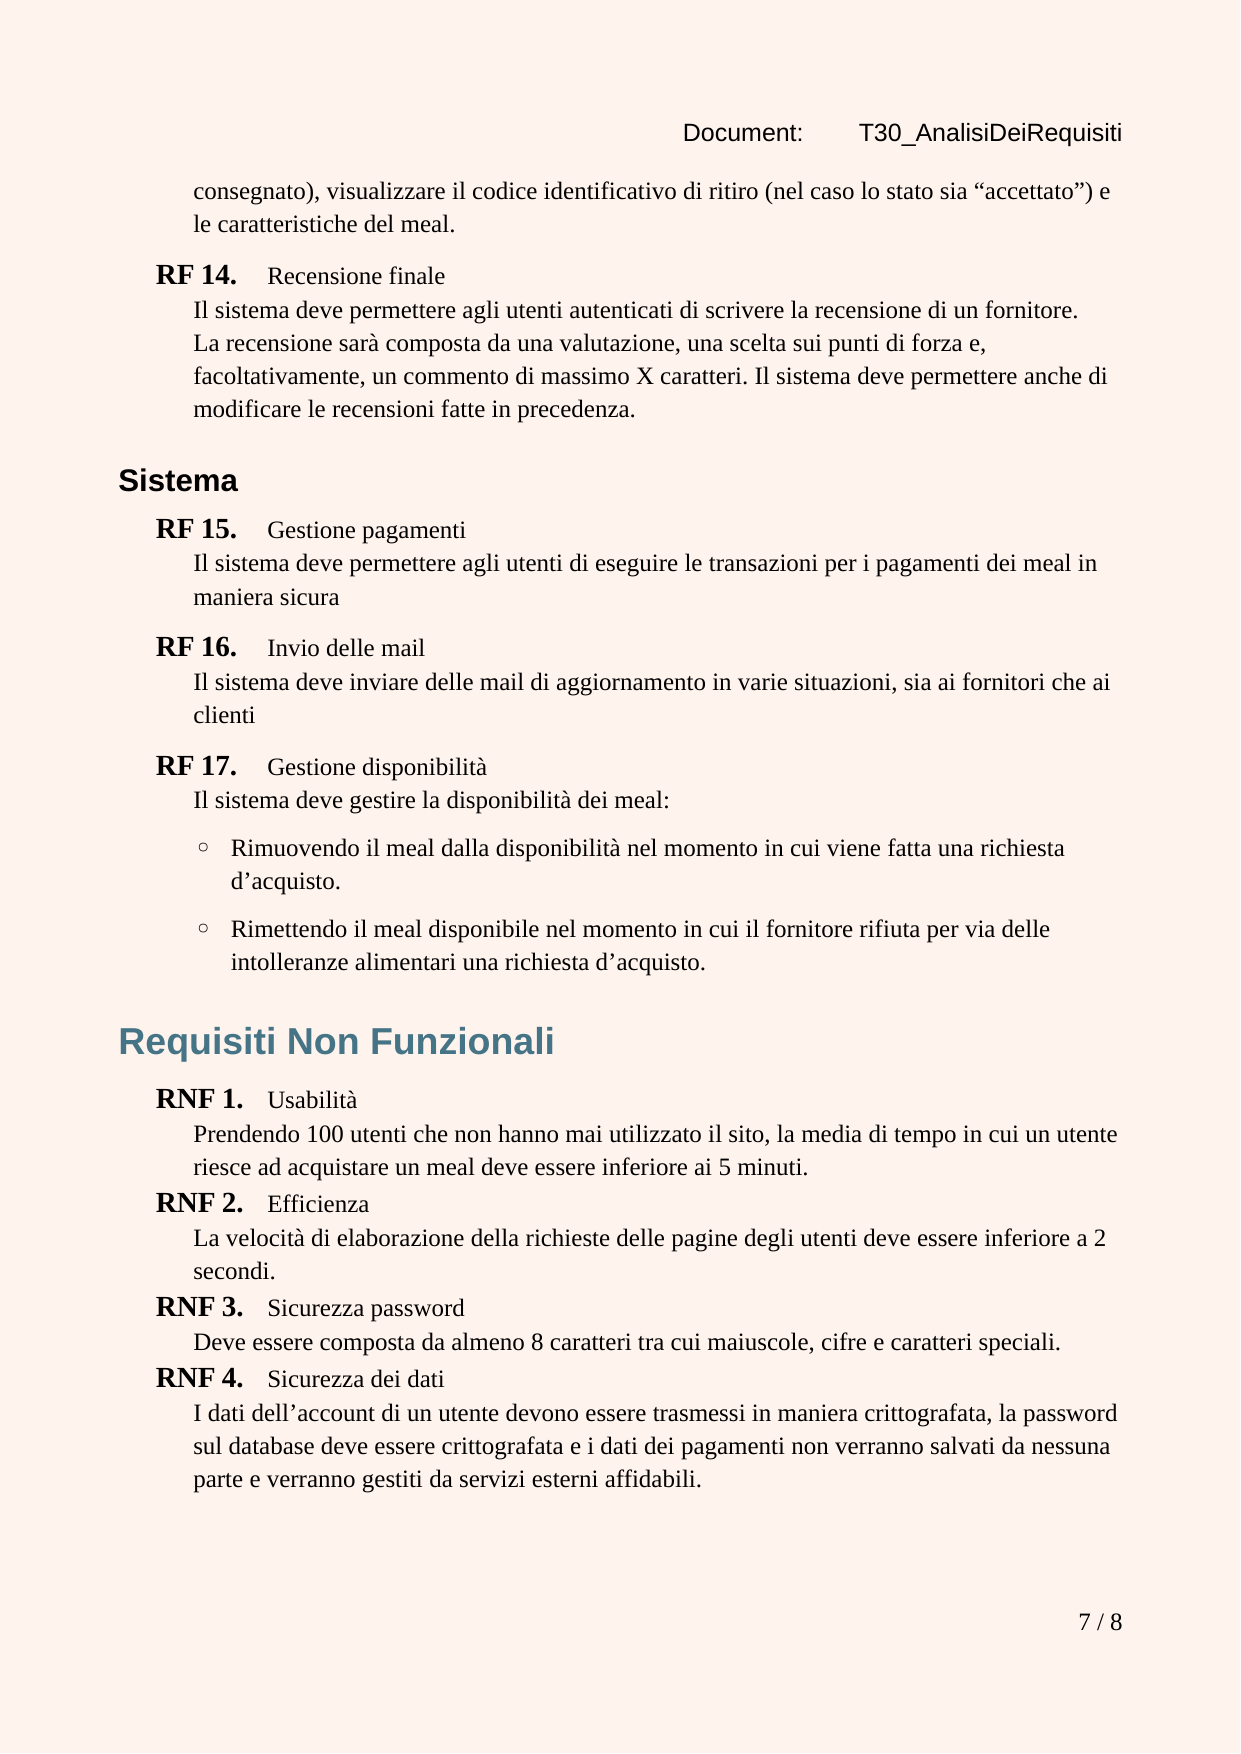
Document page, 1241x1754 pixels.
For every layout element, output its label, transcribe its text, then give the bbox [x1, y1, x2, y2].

list Sicurezza dei dati I dati dell’account di un utente devono essere trasmessi in maniera crittografata, la password sul database deve essere crittografata e i dati dei pagamenti non verranno salvati da nessuna parte e verranno gestiti da servizi esterni affidabili. [156, 1360, 1122, 1492]
list Recensione finale Il sistema deve permettere agli utenti autenticati di scrivere la recensione di un fornitore. La recensione sarà composta da una valutazione, una scelta sui punti di forza e, facoltativamente, un commento di massimo X caratteri. Il sistema deve permettere anche di modificare le recensioni fatte in precedenza. [156, 257, 1122, 423]
subtitle Sistema [118, 462, 1122, 498]
list consegnato), visualizzare il codice identificativo di ritiro (nel caso lo stato sia “accettato”) e le caratteristiche del meal. [156, 176, 1122, 238]
list Sicurezza password Deve essere composta da almeno 8 caratteri tra cui maiuscole, cifre e caratteri speciali. [156, 1289, 1122, 1356]
list Gestione pagamenti Il sistema deve permettere agli utenti di eseguire le transazioni per i pagamenti dei meal in maniera sicura [156, 511, 1122, 610]
subtitle Requisiti Non Funzionali [118, 1019, 1122, 1062]
list Efficienza La velocità di elaborazione della richieste delle pagine degli utenti deve essere inferiore a 2 secondi. [156, 1185, 1122, 1285]
list Gestione disponibilità Il sistema deve gestire la disponibilità dei meal: [156, 748, 1122, 814]
list Rimuovendo il meal dalla disponibilità nel momento in cui viene fatta una richiesta d’acquisto. [193, 833, 1122, 895]
list Usabilità Prendendo 100 utenti che non hanno mai utilizzato il sito, la media di tempo in cui un utente riesce ad acquistare un meal deve essere inferiore ai 5 minuti. [156, 1081, 1122, 1181]
list Invio delle mail Il sistema deve inviare delle mail di aggiornamento in varie situazioni, sia ai fornitori che ai clienti [156, 629, 1122, 729]
list Rimettendo il meal disponibile nel momento in cui il fornitore rifiuta per via delle intolleranze alimentari una richiesta d’acquisto. [193, 914, 1122, 975]
